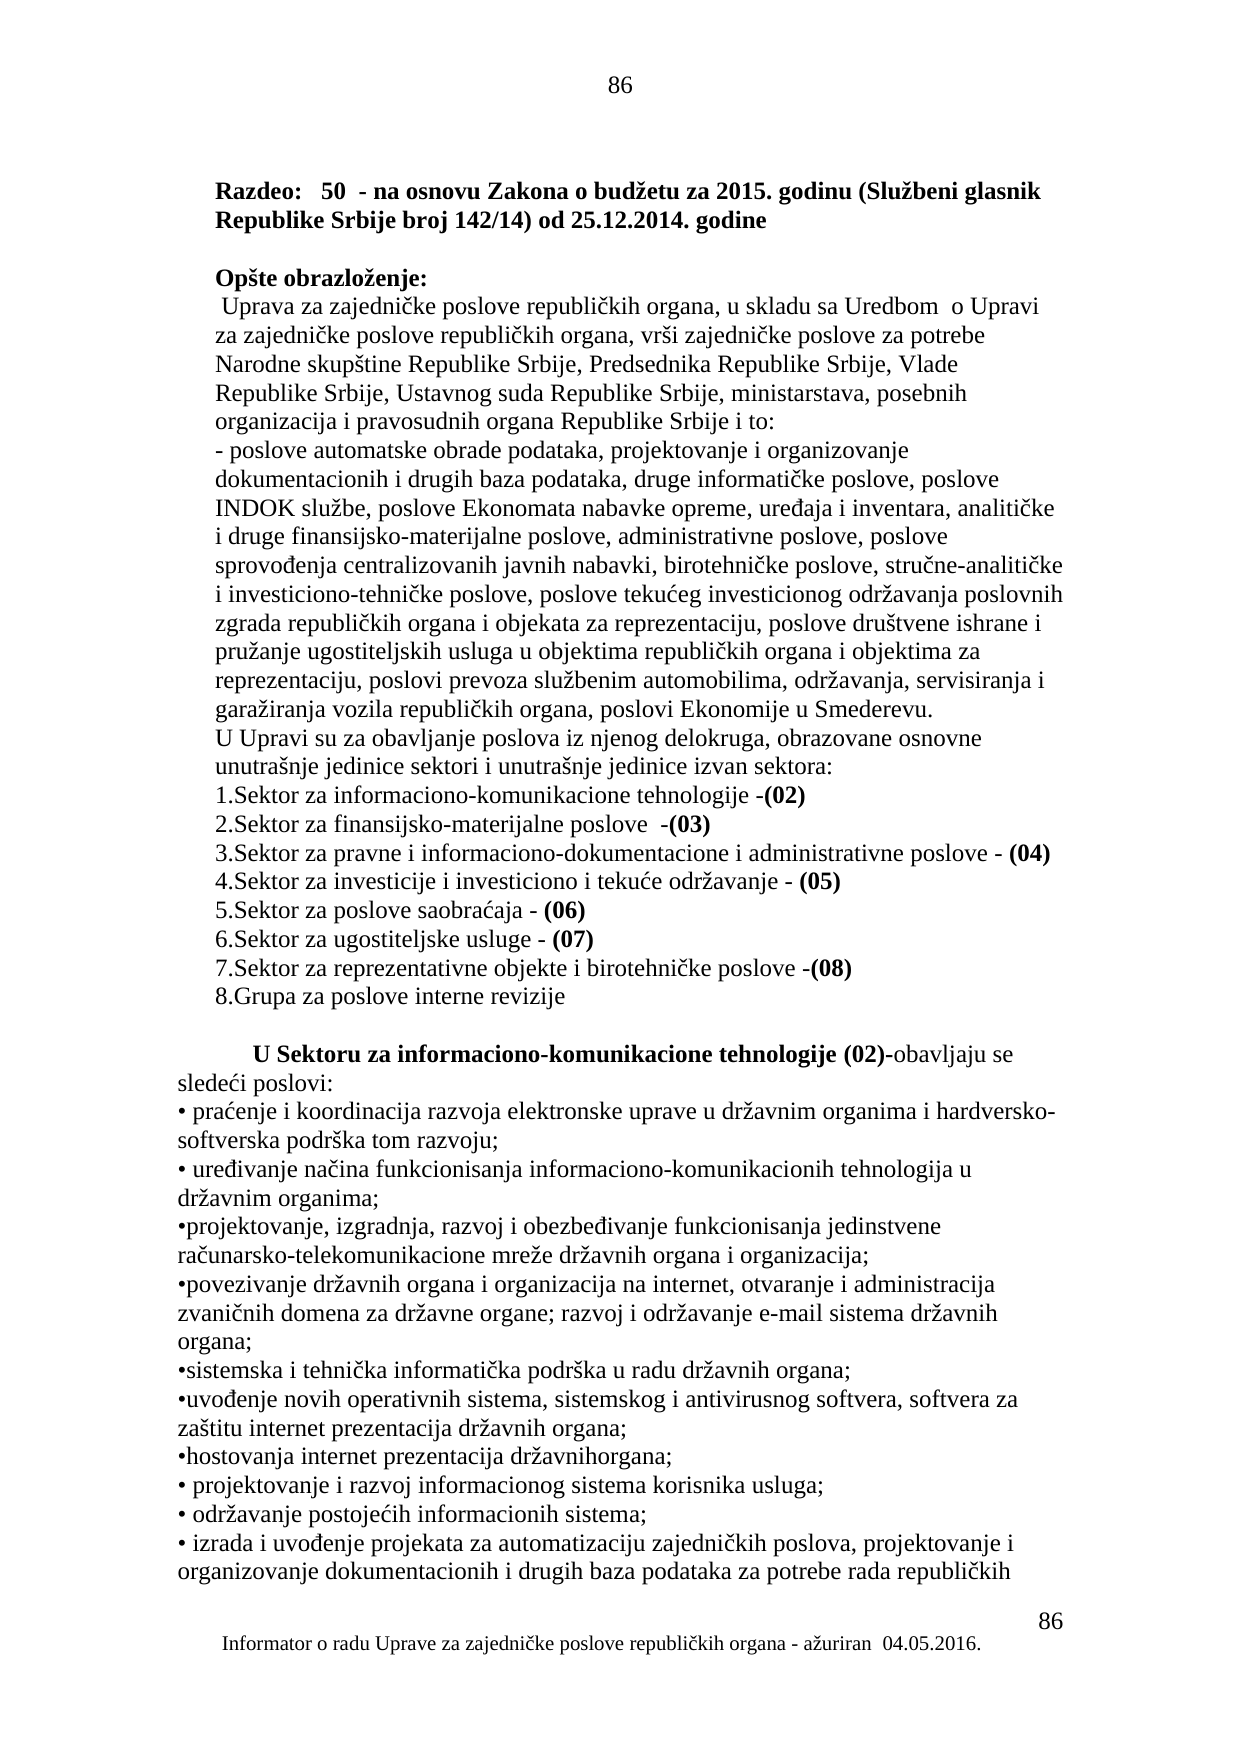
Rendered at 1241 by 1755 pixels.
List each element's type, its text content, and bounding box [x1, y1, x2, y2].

text U Sektoru za informaciono-komunikacione tehnologije (02)-obavlјaju se sledeći poslovi: • praćenje i koordinacija razvoja elektronske uprave u državnim organima i hardversko-softverska podrška tom razvoju; • uređivanje načina funkcionisanja informaciono-komunikacionih tehnologija u državnim organima; •projektovanje, izgradnja, razvoj i obezbeđivanje funkcionisanja jedinstvene računarsko-telekomunikacione mreže državnih organa i organizacija; •povezivanje državnih organa i organizacija na internet, otvaranje i administracija zvaničnih domena za državne organe; razvoj i održavanje e-mail sistema državnih organa; •sistemska i tehnička informatička podrška u radu državnih organa; •uvođenje novih operativnih sistema, sistemskog i antivirusnog softvera, softvera za zaštitu internet prezentacija državnih organa; •hostovanja internet prezentacija državnihorgana; • projektovanje i razvoj informacionog sistema korisnika usluga; • održavanje postojećih informacionih sistema; • izrada i uvođenje projekata za automatizaciju zajedničkih poslova, projektovanje i organizovanje dokumentacionih i drugih baza podataka za potrebe rada republičkih [162, 1010, 1063, 1585]
text U Upravi su za obavlјanje poslova iz njenog delokruga, obrazovane osnovne unutrašnje jedinice sektori i unutrašnje jedinice izvan sektora: 1.Sektor za informaciono-komunikacione tehnologije -(02) 2.Sektor za finansijsko-materijalne poslove -(03) 3.Sektor za pravne i informaciono-dokumentacione i administrativne poslove - (04) 4.Sektor za investicije i investiciono i tekuće održavanje - (05) 5.Sektor za poslove saobraćaja - (06) 6.Sektor za ugostitelјske usluge - (07) 7.Sektor za reprezentativne objekte i birotehničke poslove -(08) 8.Grupa za poslove interne revizije [177, 723, 1063, 1010]
text Razdeo: 50 - na osnovu Zakona o budžetu za 2015. godinu (Službeni glasnik Republike Srbije broj 142/14) od 25.12.2014. godine Opšte obrazloženje: Uprava za zajedničke poslove republičkih organa, u skladu sa Uredbom o Upravi za zajedničke poslove republičkih organa, vrši zajedničke poslove za potrebe Narodne skupštine Republike Srbije, Predsednika Republike Srbije, Vlade Republike Srbije, Ustavnog suda Republike Srbije, ministarstava, posebnih organizacija i pravosudnih organa Republike Srbije i to: - poslove automatske obrade podataka, projektovanje i organizovanje dokumentacionih i drugih baza podataka, druge informatičke poslove, poslove INDOK službe, poslove Ekonomata nabavke opreme, uređaja i inventara, analitičke i druge finansijsko-materijalne poslove, administrativne poslove, poslove sprovođenja centralizovanih javnih nabavki, birotehničke poslove, stručne-analitičke i investiciono-tehničke poslove, poslove tekućeg investicionog održavanja poslovnih zgrada republičkih organa i objekata za reprezentaciju, poslove društvene ishrane i pružanje ugostitelјskih usluga u objektima republičkih organa i objektima za reprezentaciju, poslovi prevoza službenim automobilima, održavanja, servisiranja i garažiranja vozila republičkih organa, poslovi Ekonomije u Smederevu. [177, 148, 1063, 723]
